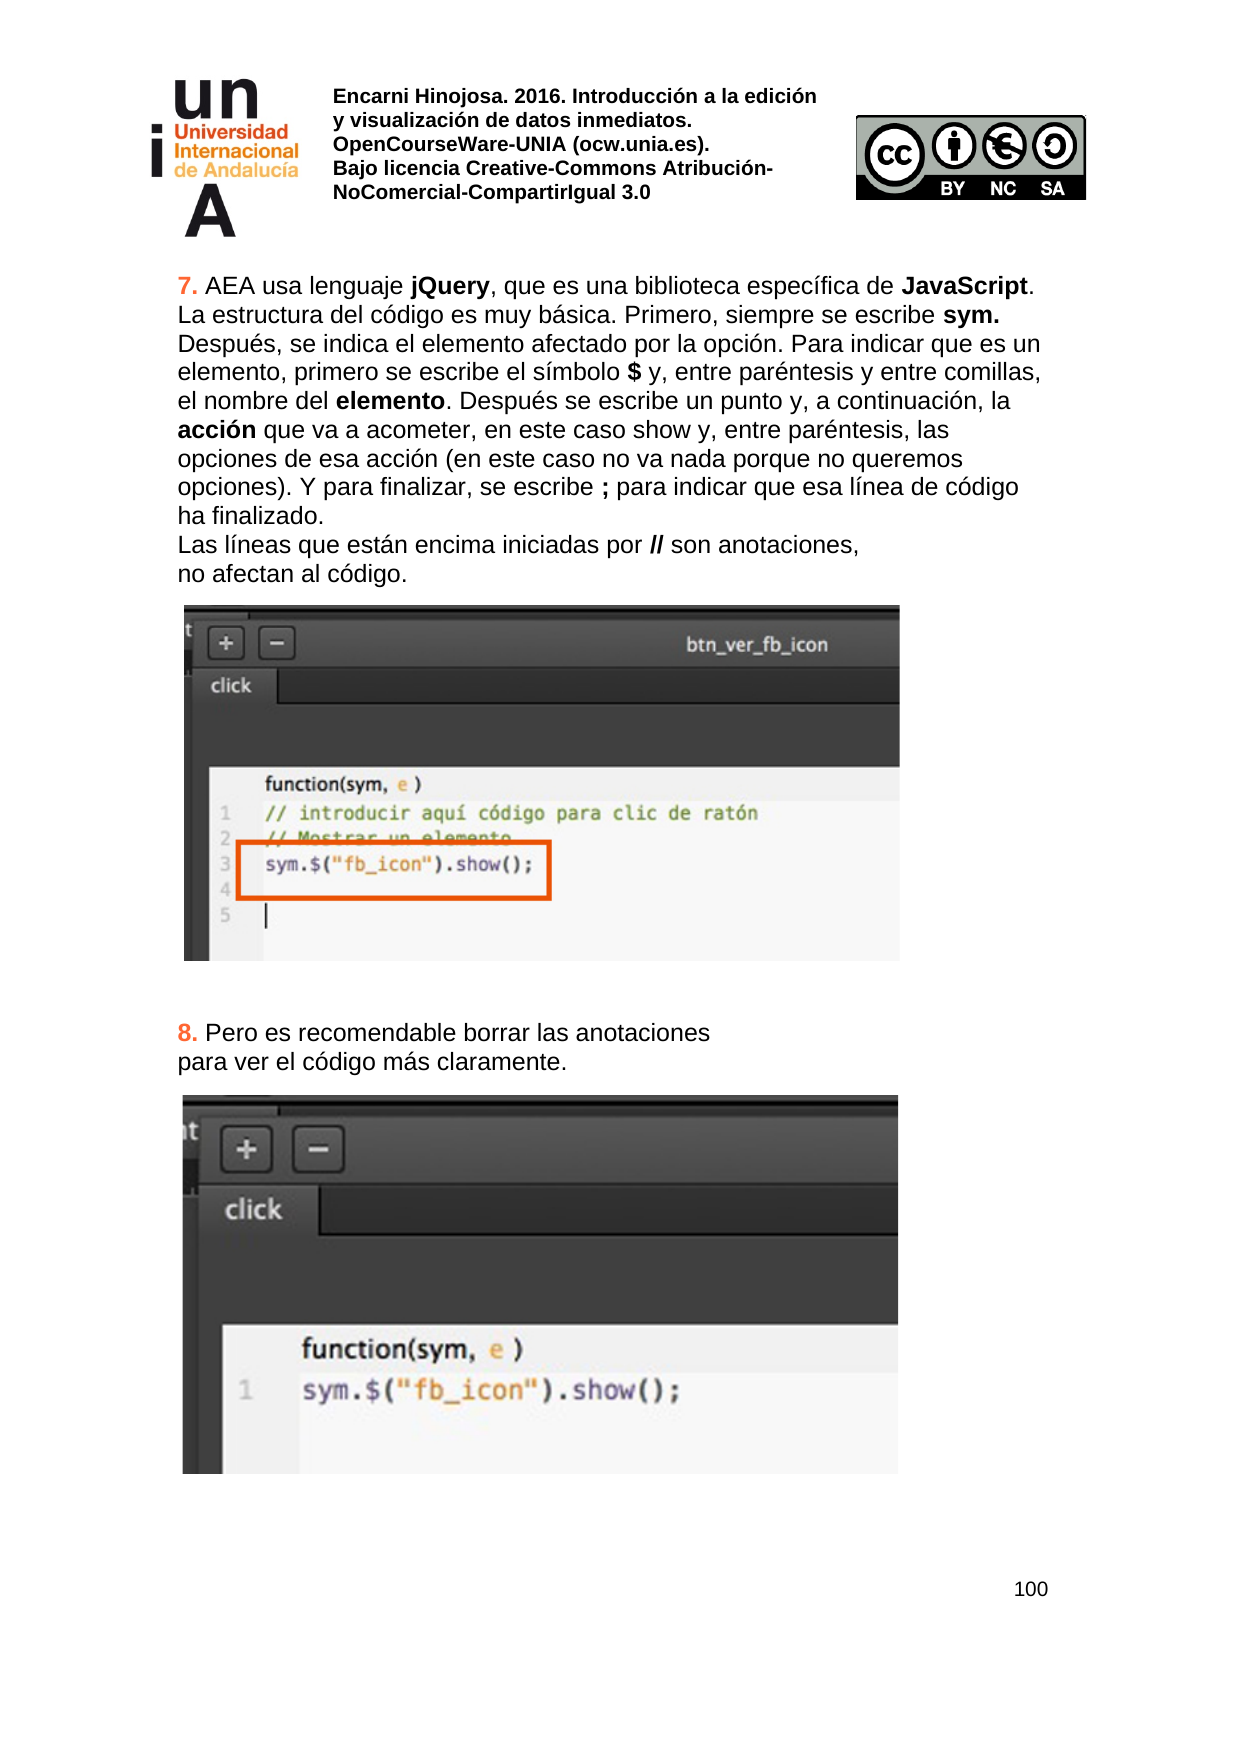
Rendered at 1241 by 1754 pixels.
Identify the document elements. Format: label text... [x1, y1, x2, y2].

subtitle 8. Pero es recomendable borrar las anotaciones para ver el código más claramente. [177, 1018, 1048, 1076]
picture [148, 75, 303, 240]
picture [182, 1095, 899, 1474]
subtitle 7. AEA usa lenguaje jQuery, que es una biblioteca específica de JavaScript. La estructura del código es muy básica. Primero, siempre se escribe sym. Después, se indica el elemento afectado por la opción. Para indicar que es un elemento, primero se escribe el símbolo $ y, entre paréntesis y entre comillas, el nombre del elemento. Después se escribe un punto y, a continuación, la acción que va a acometer, en este caso show y, entre paréntesis, las opciones de esa acción (en este caso no va nada porque no queremos opciones). Y para finalizar, se escribe ; para indicar que esa línea de código ha finalizado. Las líneas que están encima iniciadas por // son anotaciones, no afectan al código. [177, 271, 1048, 587]
picture [184, 605, 900, 961]
